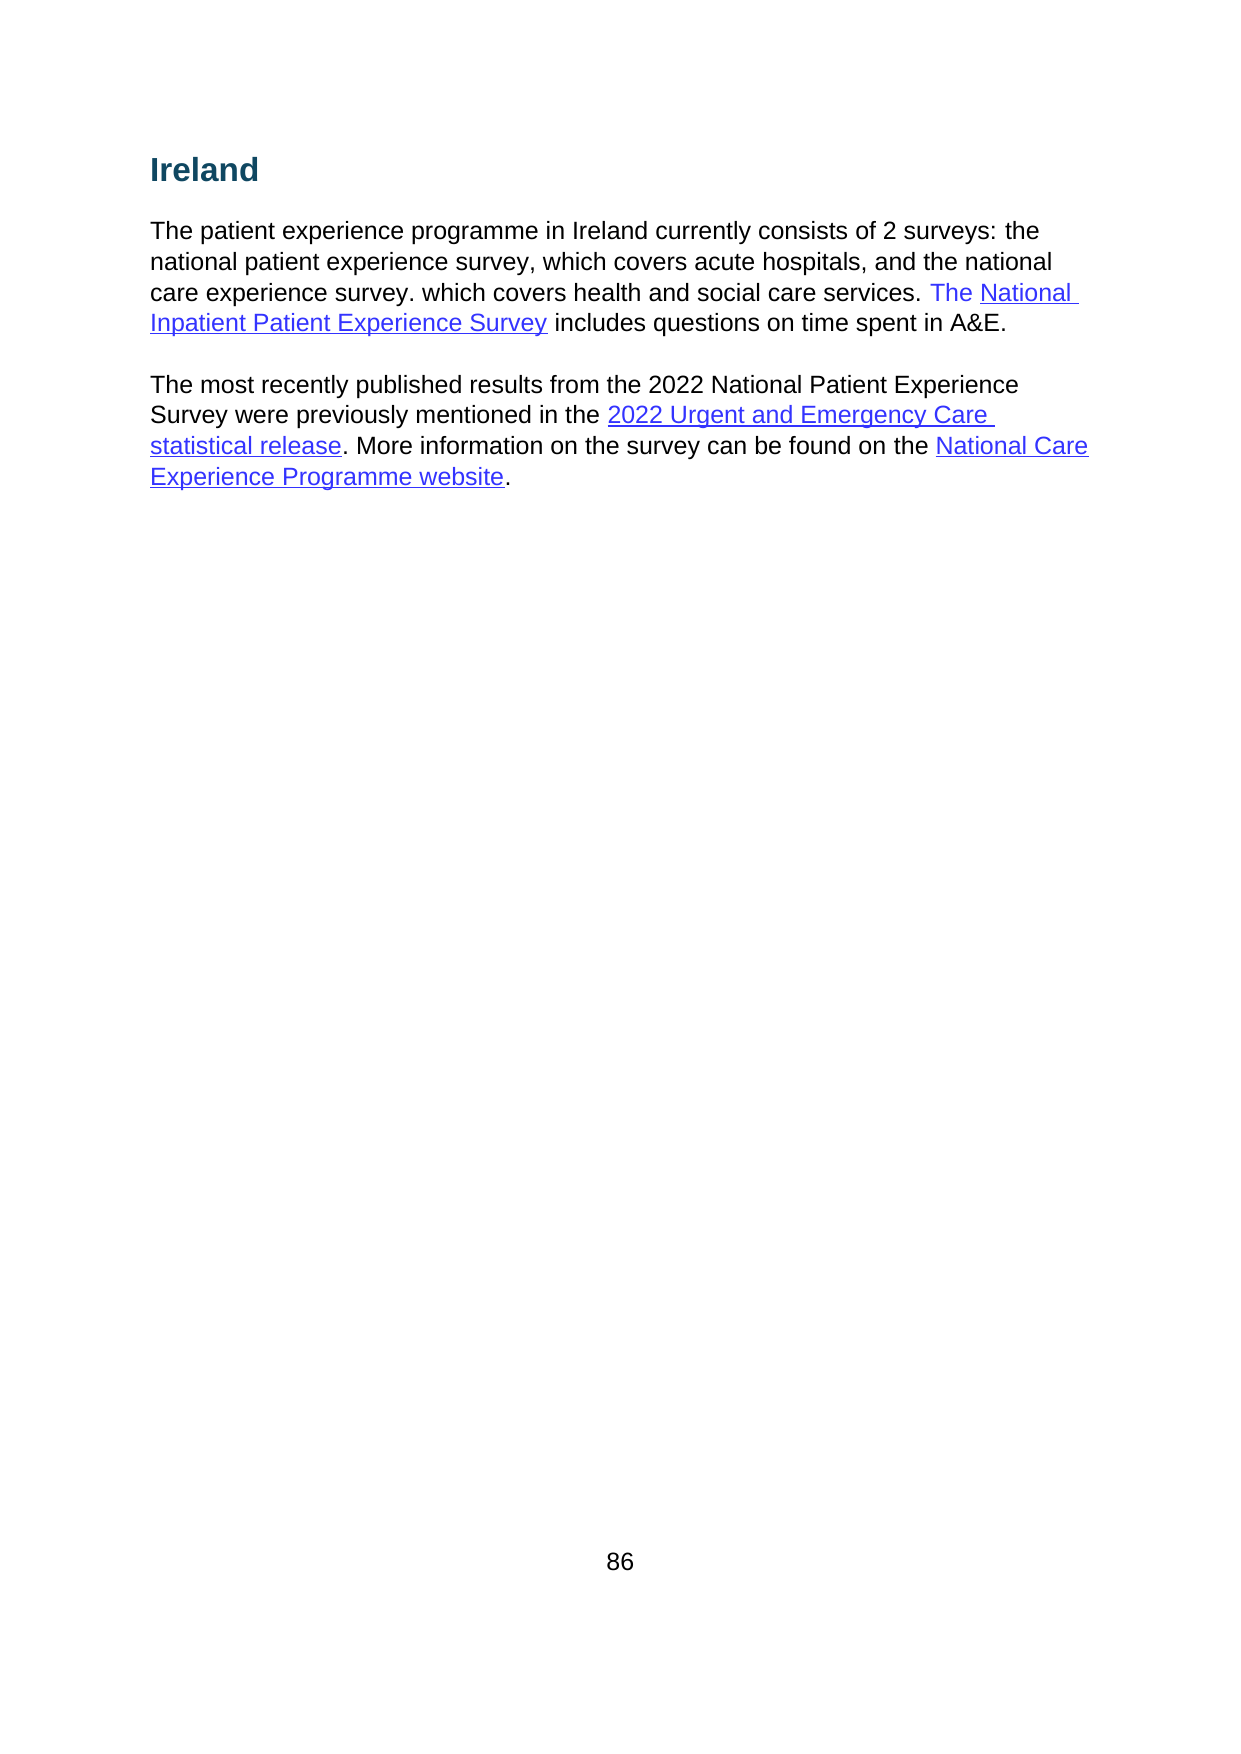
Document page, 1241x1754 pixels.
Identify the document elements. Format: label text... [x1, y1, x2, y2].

text The patient experience programme in Ireland currently consists of 2 surveys: the national patient experience survey, which covers acute hospitals, and the national care experience survey. which covers health and social care services. The National Inpatient Patient Experience Survey includes questions on time spent in A&E. [150, 216, 1090, 337]
text The most recently published results from the 2022 National Patient Experience Survey were previously mentioned in the 2022 Urgent and Emergency Care statistical release. More information on the survey can be found on the National Care Experience Programme website. [150, 370, 1090, 491]
subtitle Ireland [150, 150, 1090, 188]
